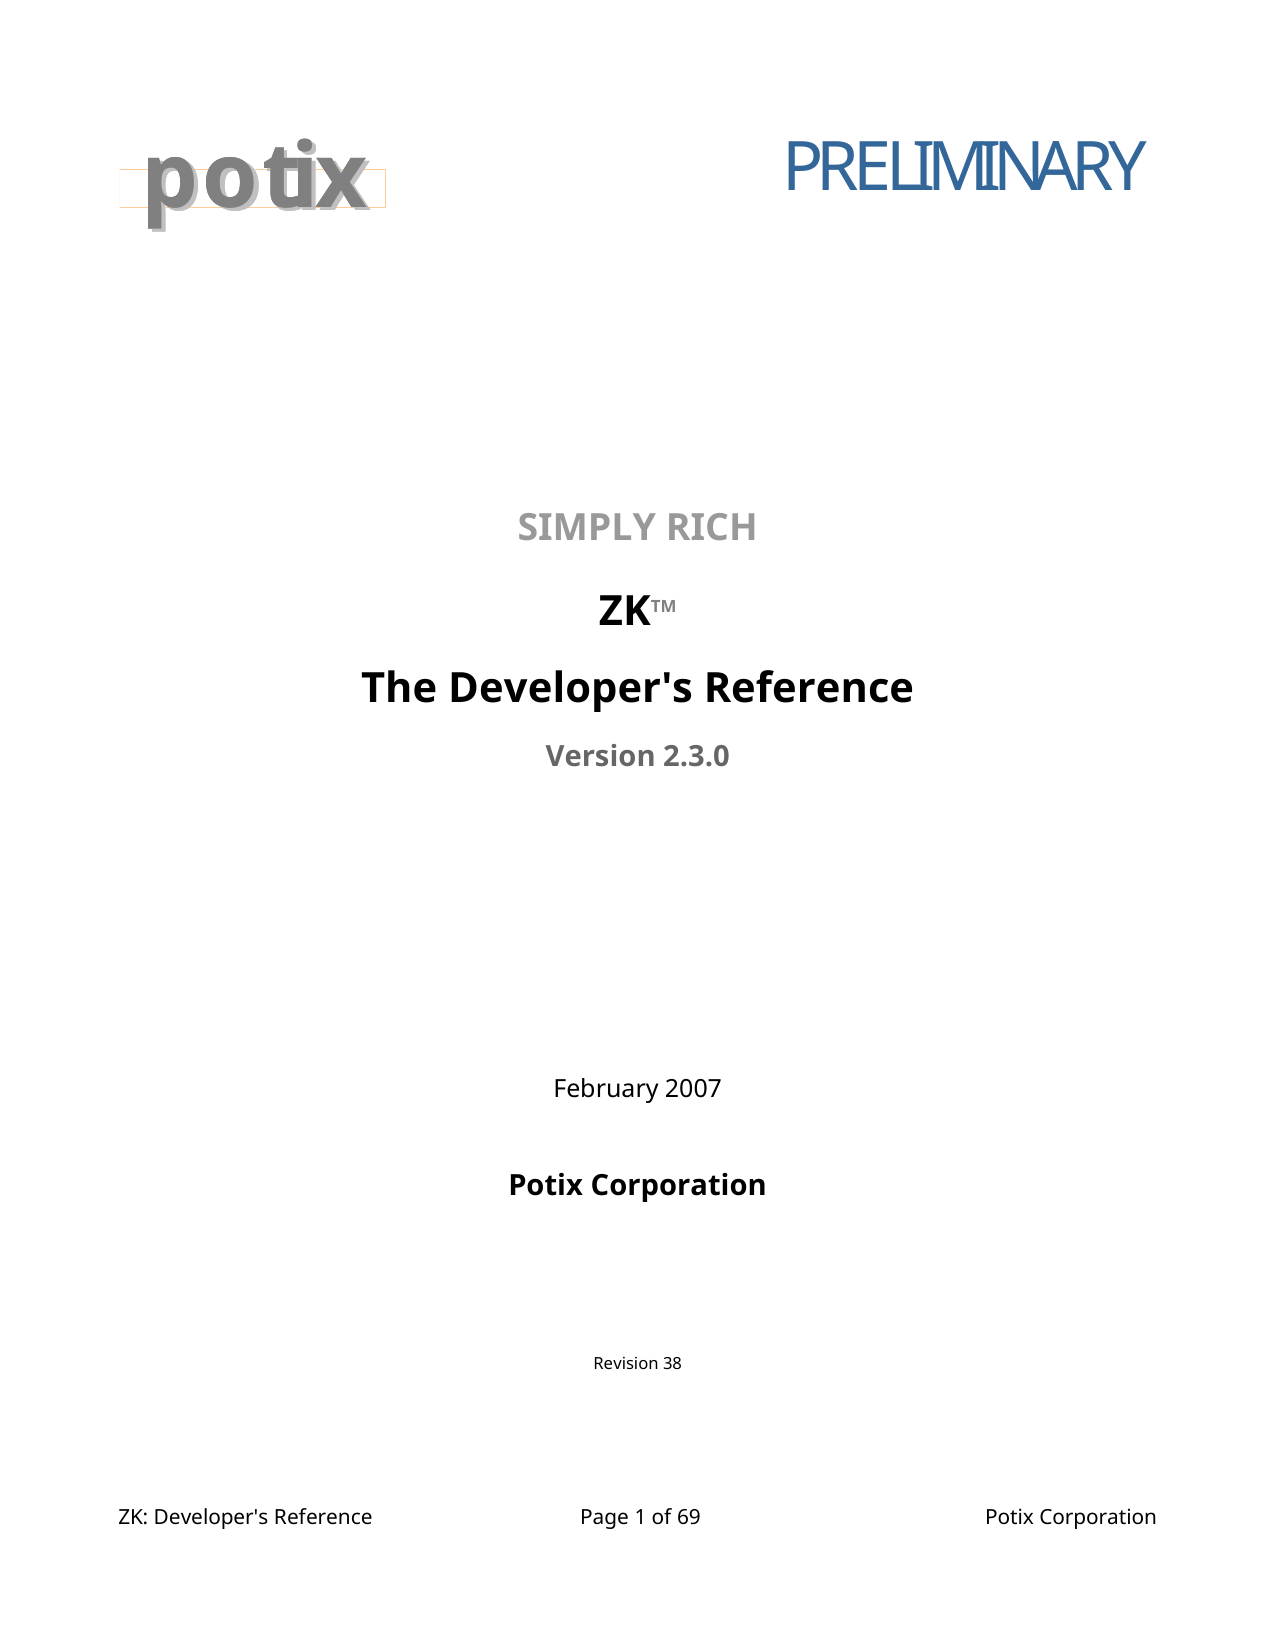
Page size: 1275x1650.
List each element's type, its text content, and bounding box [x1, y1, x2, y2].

text SIMPLY RICH [118, 500, 1157, 551]
text Revision 38 [118, 1351, 1157, 1374]
text February 2007 [118, 1071, 1157, 1105]
text The Developer's Reference [118, 658, 1157, 715]
text Potix Corporation [118, 1164, 1157, 1203]
text Version 2.3.0 [118, 736, 1157, 775]
text ZKTM [118, 580, 1157, 637]
